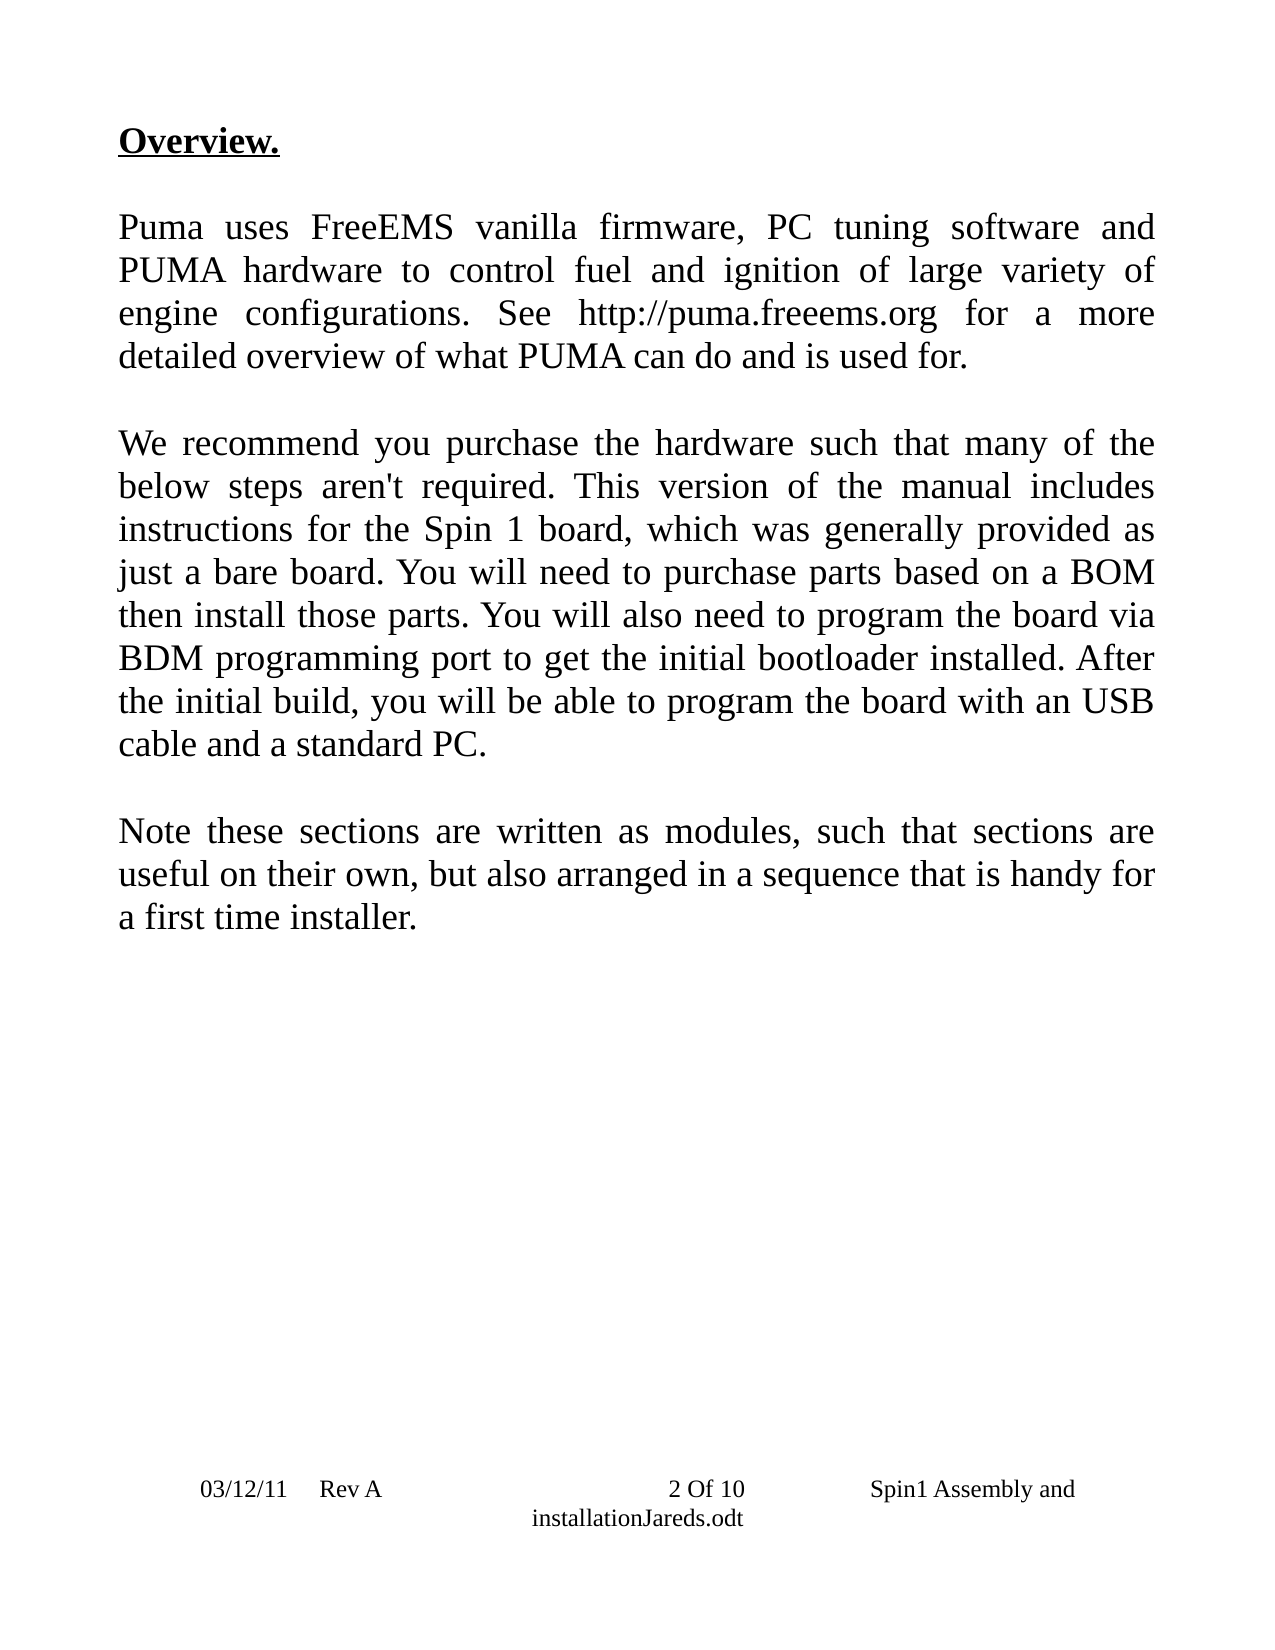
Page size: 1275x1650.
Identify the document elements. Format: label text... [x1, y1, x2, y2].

text Overview. [118, 118, 1157, 161]
text We recommend you purchase the hardware such that many of the below steps aren't required. This version of the manual includes instructions for the Spin 1 board, which was generally provided as just a bare board. You will need to purchase parts based on a BOM then install those parts. You will also need to program the board via BDM programming port to get the initial bootloader installed. After the initial build, you will be able to program the board with an USB cable and a standard PC. [118, 420, 1157, 765]
text Note these sections are written as modules, such that sections are useful on their own, but also arranged in a sequence that is handy for a first time installer. [118, 808, 1157, 937]
text Puma uses FreeEMS vanilla firmware, PC tuning software and PUMA hardware to control fuel and ignition of large variety of engine configurations. See http://puma.freeems.org for a more detailed overview of what PUMA can do and is used for. [118, 204, 1157, 377]
